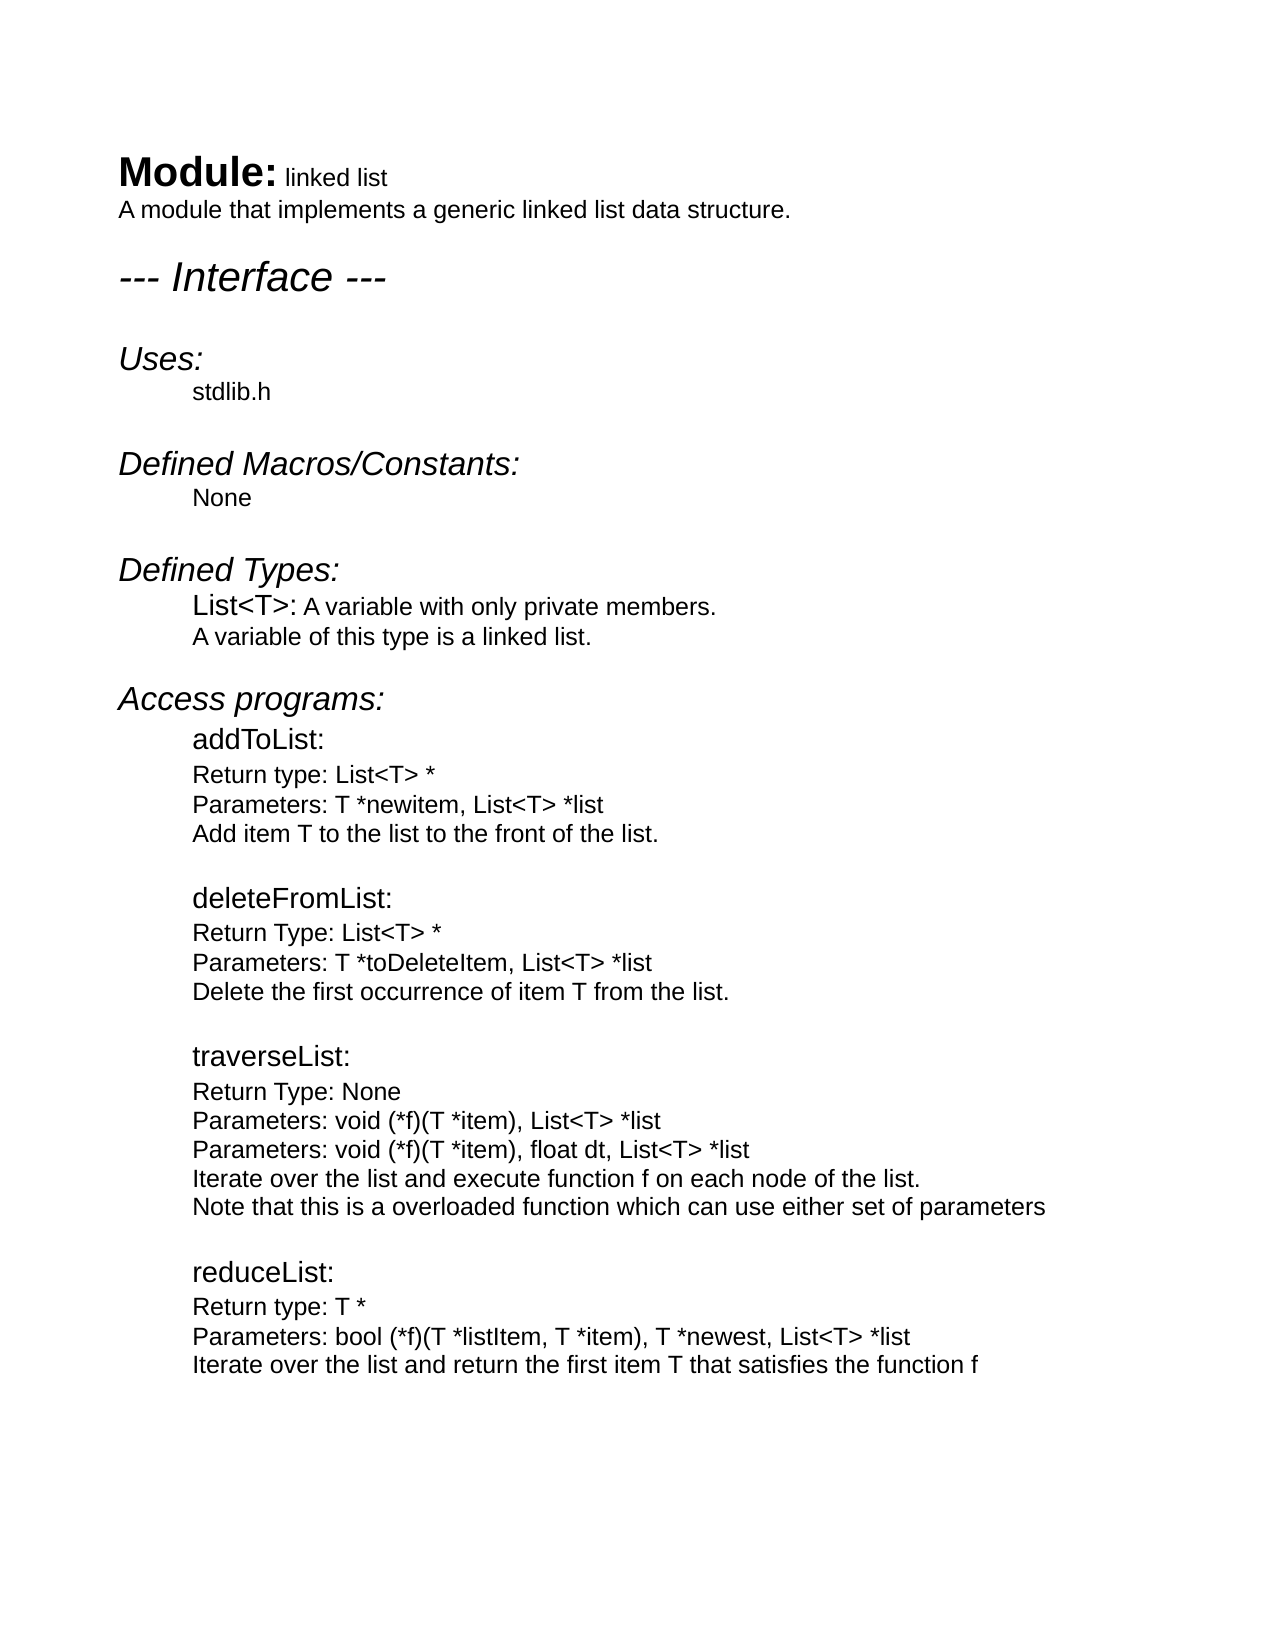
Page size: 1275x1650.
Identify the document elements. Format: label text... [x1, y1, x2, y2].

text addToList: [118, 718, 1157, 756]
text Note that this is a overloaded function which can use either set of parameters [118, 1192, 1157, 1221]
text Parameters: void (*f)(T *item), List<T> *list [118, 1106, 1157, 1135]
text deleteFromList: [118, 881, 1157, 914]
text Return Type: List<T> * [118, 914, 1157, 948]
text --- Interface --- [118, 252, 1157, 300]
text traverseList: [118, 1039, 1157, 1072]
text Delete the first occurrence of item T from the list. [118, 977, 1157, 1005]
text None [118, 483, 1157, 511]
text Parameters: void (*f)(T *item), float dt, List<T> *list [118, 1135, 1157, 1163]
text A module that implements a generic linked list data structure. [118, 195, 1157, 223]
text Iterate over the list and execute function f on each node of the list. [118, 1163, 1157, 1192]
text Iterate over the list and return the first item T that satisfies the function f [118, 1350, 1157, 1379]
text Return type: List<T> * [118, 756, 1157, 790]
text A variable of this type is a linked list. [118, 622, 1157, 651]
text Access programs: [118, 679, 1157, 718]
text Parameters: bool (*f)(T *listItem, T *item), T *newest, List<T> *list [118, 1322, 1157, 1350]
text Add item T to the list to the front of the list. [118, 818, 1157, 847]
text Parameters: T *newitem, List<T> *list [118, 790, 1157, 818]
text reduceList: [118, 1254, 1157, 1288]
text Module: linked list [118, 147, 1157, 195]
text Defined Types: [118, 550, 1157, 588]
text stdlib.h [118, 377, 1157, 406]
text List<T>: A variable with only private members. [118, 588, 1157, 622]
text Uses: [118, 339, 1157, 377]
text Defined Macros/Constants: [118, 444, 1157, 483]
text Return Type: None [118, 1072, 1157, 1106]
text Return type: T * [118, 1288, 1157, 1322]
text Parameters: T *toDeleteItem, List<T> *list [118, 948, 1157, 977]
